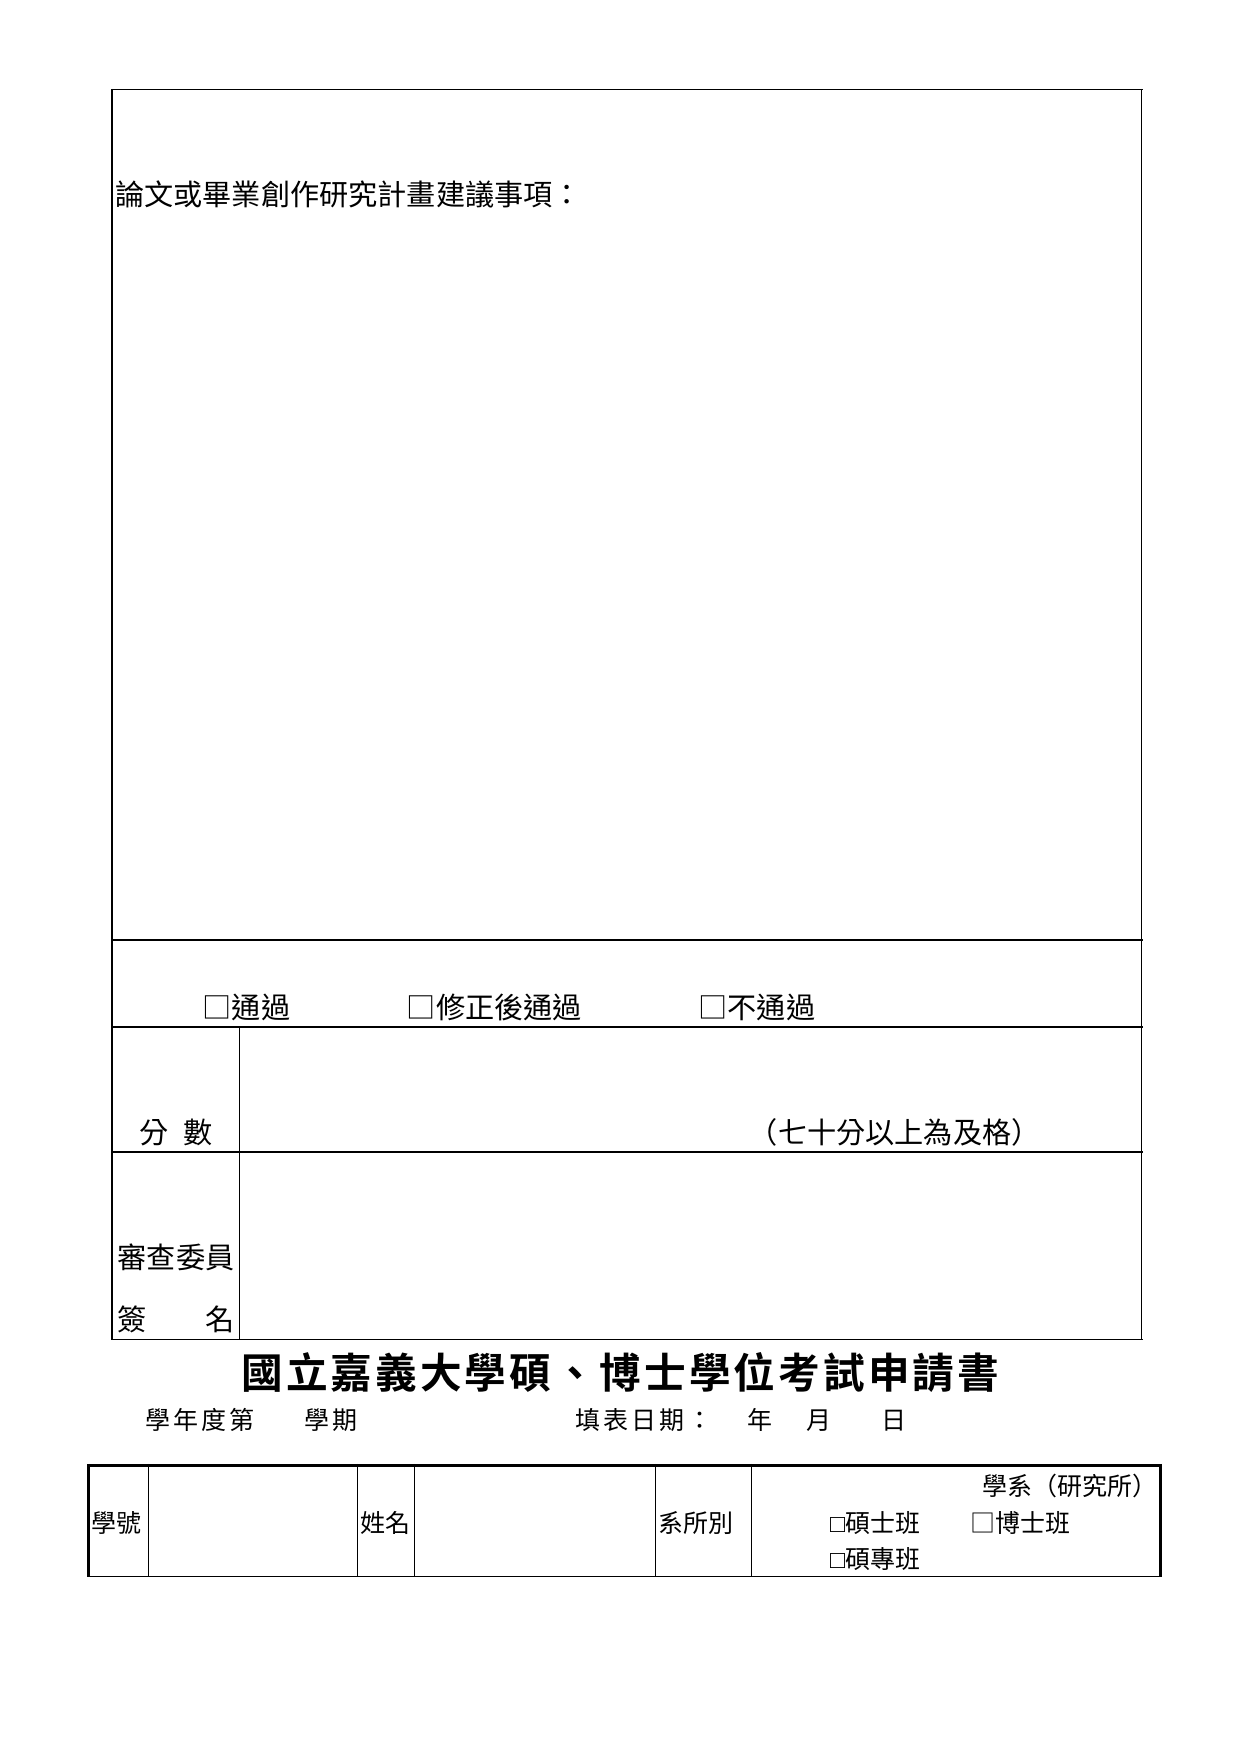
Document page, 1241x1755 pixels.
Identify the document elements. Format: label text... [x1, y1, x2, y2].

table_header [415, 1467, 655, 1576]
table_header [149, 1467, 357, 1576]
text 學年度第 學期 填表日期： 年 月 日 [89, 1401, 1152, 1437]
table_cell （七十分以上為及格） [240, 1028, 1141, 1151]
table_header 姓名 [358, 1467, 414, 1576]
table_cell 審查委員 簽 名 [113, 1153, 239, 1339]
table_header 系所別 [656, 1467, 751, 1576]
table_cell 論文或畢業創作研究計畫建議事項： [113, 90, 1141, 939]
table_cell 分 數 [113, 1028, 239, 1151]
table_cell □通過 □修正後通過 □不通過 [113, 941, 1141, 1026]
text 國立嘉義大學碩、博士學位考試申請書 [89, 1340, 1152, 1401]
table_cell [240, 1153, 1141, 1339]
table_header 學號 [90, 1467, 148, 1576]
table_header 學系（研究所） □碩士班 □博士班 □碩專班 [752, 1467, 1159, 1576]
